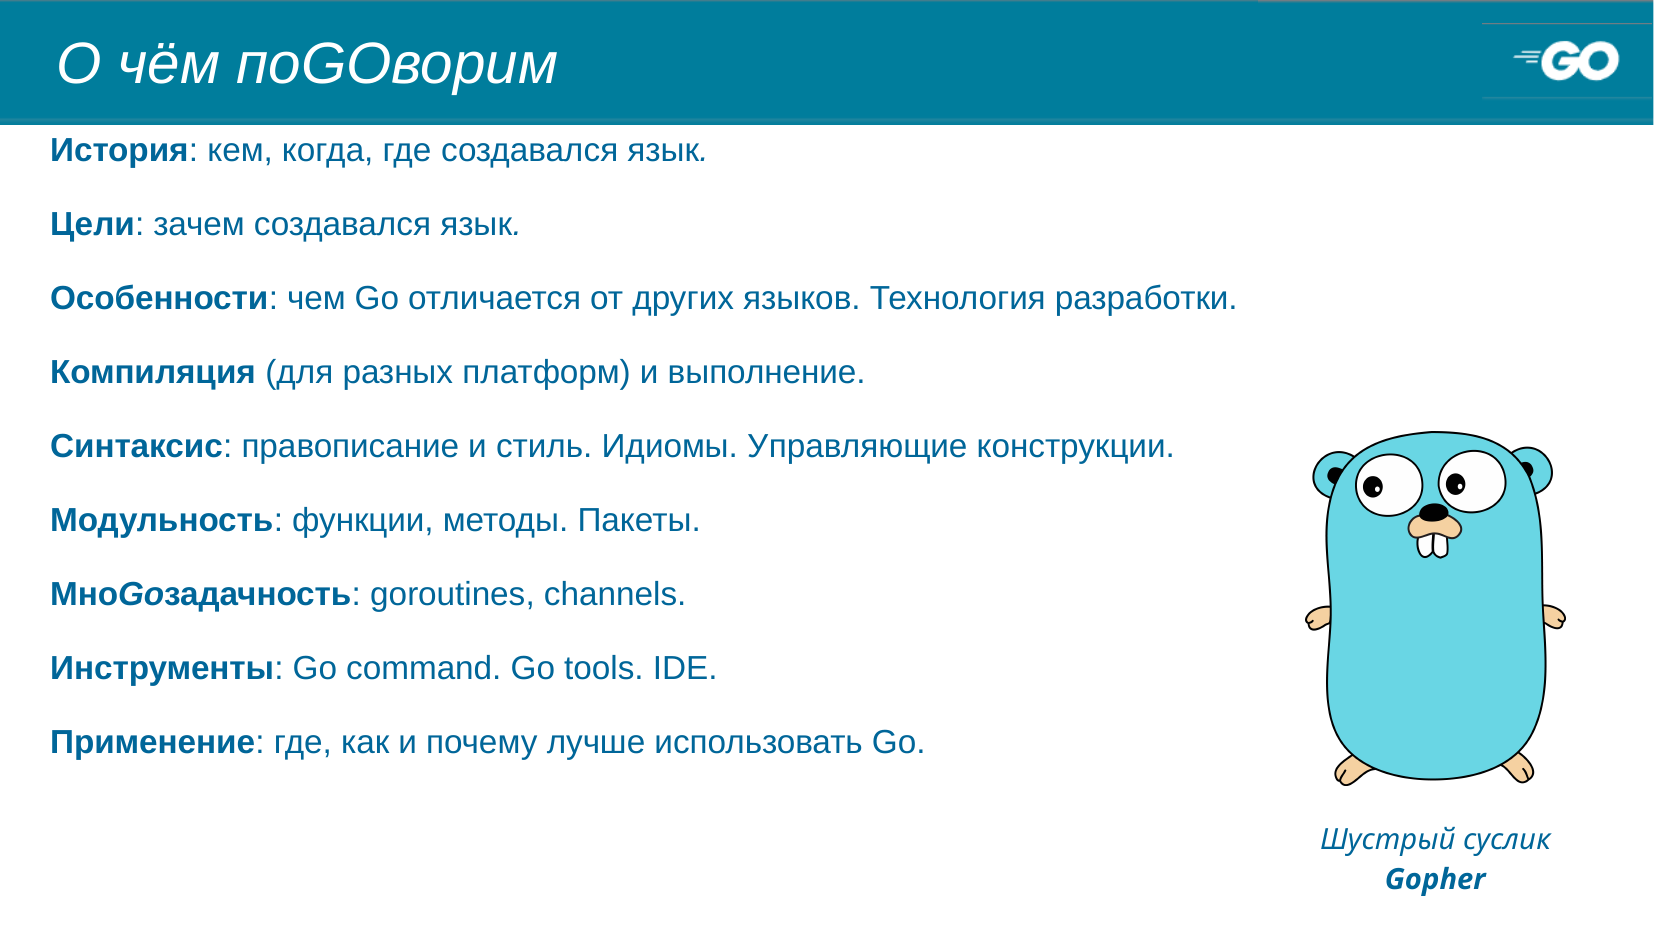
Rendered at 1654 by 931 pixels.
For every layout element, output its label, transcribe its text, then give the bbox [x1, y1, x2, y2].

picture [1542, 41, 1619, 81]
text_box История: кем, когда, где создавался язык. Цели: зачем создавался язык. Особенности: чем Go отличается от других языков. Технология разработки. Компиляция (для разных платформ) и выполнение. Синтаксис: правописание и стиль. Идиомы. Управляющие конструкции. Модульность: функции, методы. Пакеты. МноGoзадачность: goroutines, channels. Инструменты: Go command. Go tools. IDE. Применение: где, как и почему лучше использовать Go. [35, 124, 1619, 895]
picture [1305, 431, 1566, 786]
text_box О чём поGOворим [41, 23, 1495, 104]
